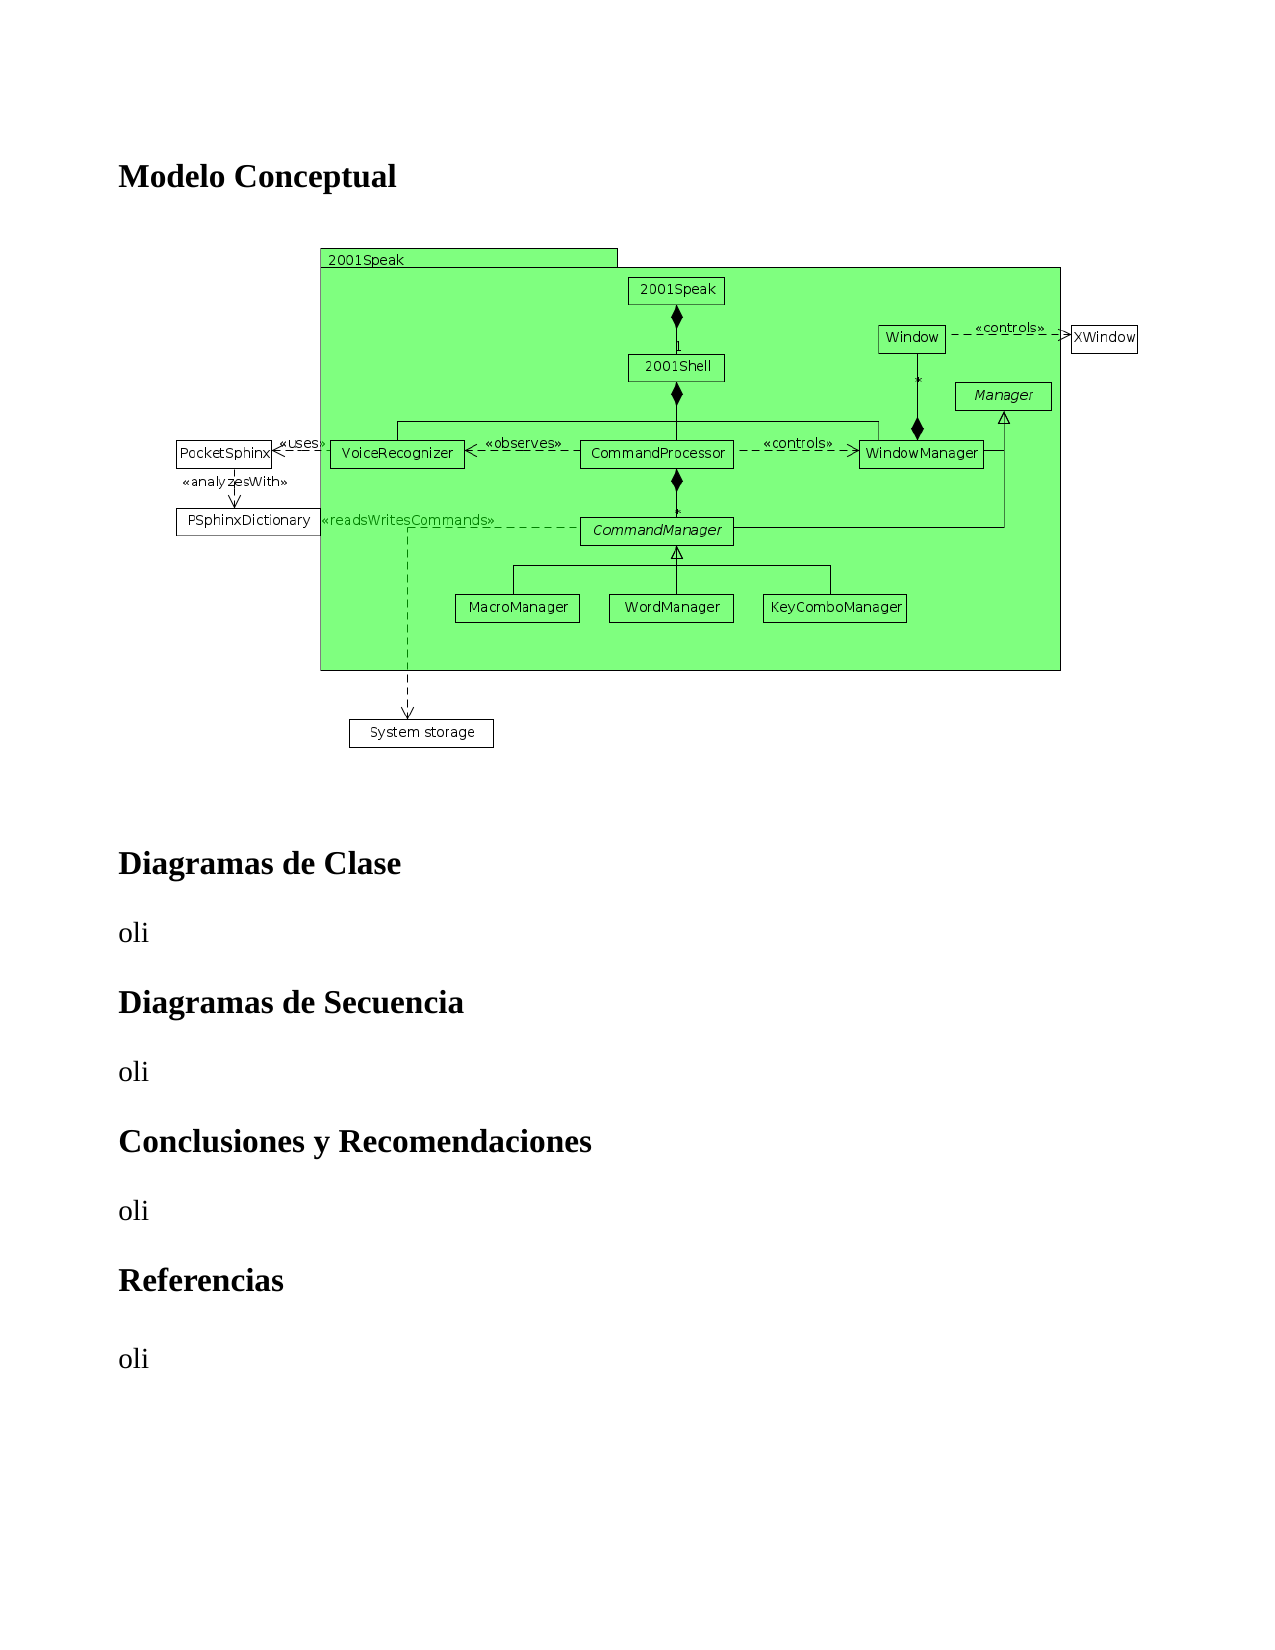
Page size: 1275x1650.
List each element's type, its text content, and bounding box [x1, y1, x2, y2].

text Referencias [118, 1260, 1157, 1299]
text Conclusiones y Recomendaciones [118, 1121, 1157, 1160]
text oli [118, 915, 1157, 949]
text Diagramas de Secuencia [118, 982, 1157, 1021]
text Diagramas de Clase [118, 843, 1157, 882]
text Modelo Conceptual [118, 156, 1157, 195]
text oli [118, 1054, 1157, 1088]
text oli [118, 1193, 1157, 1227]
text oli [118, 1337, 1157, 1375]
picture [118, 228, 1157, 767]
